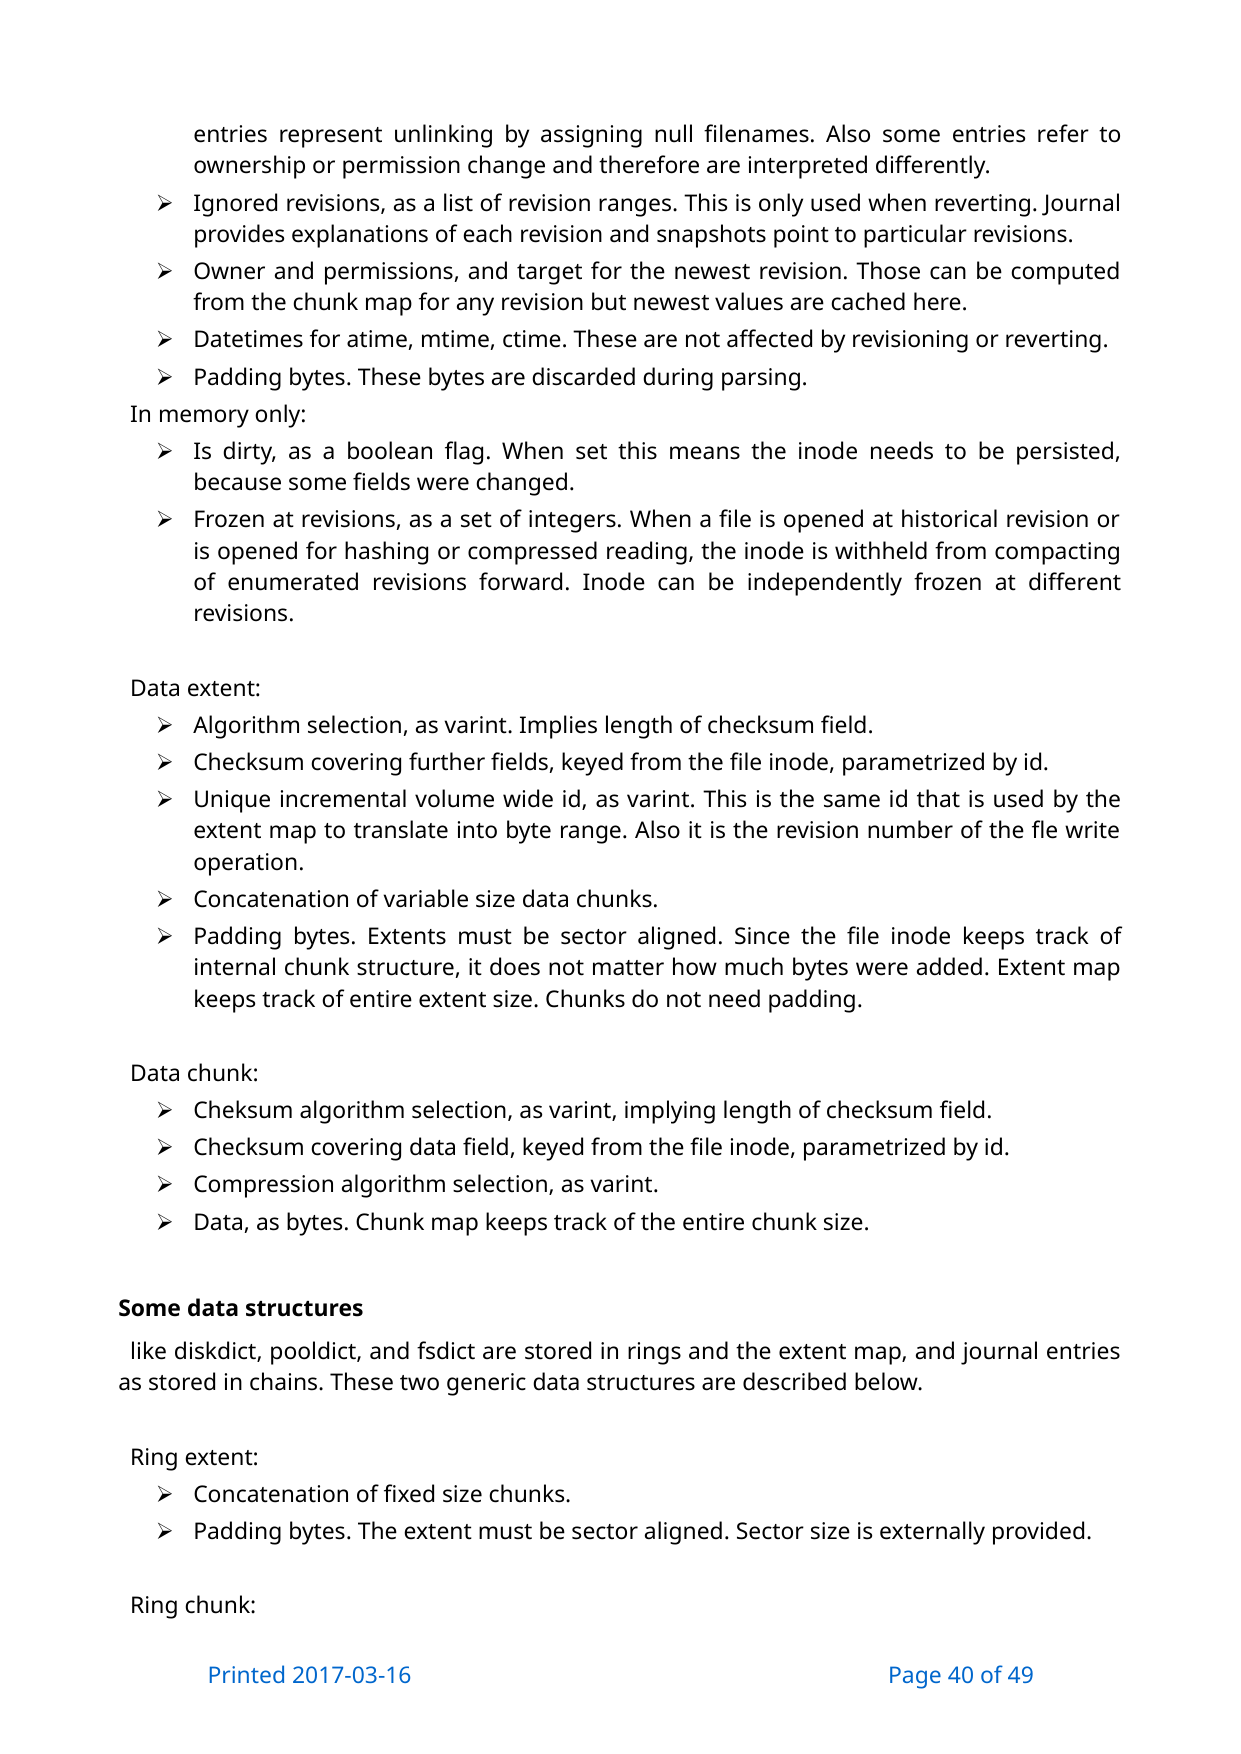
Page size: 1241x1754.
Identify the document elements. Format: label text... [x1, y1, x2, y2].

list entries represent unlinking by assigning null filenames. Also some entries refer to ownership or permission change and therefore are interpreted differently. [156, 118, 1122, 181]
list Padding bytes. The extent must be sector aligned. Sector size is externally provided. [156, 1515, 1122, 1546]
list Compression algorithm selection, as varint. [156, 1168, 1122, 1200]
list Datetimes for atime, mtime, ctime. These are not affected by revisioning or reverting. [156, 323, 1122, 355]
list Cheksum algorithm selection, as varint, implying length of checksum field. [156, 1094, 1122, 1125]
list Frozen at revisions, as a set of integers. When a file is opened at historical revision or is opened for hashing or compressed reading, the inode is withheld from compacting of enumerated revisions forward. Inode can be independently frozen at different revisions. [156, 503, 1122, 628]
list Concatenation of variable size data chunks. [156, 883, 1122, 914]
list Checksum covering data field, keyed from the file inode, parametrized by id. [156, 1131, 1122, 1162]
text In memory only: [118, 398, 1122, 429]
list Owner and permissions, and target for the newest revision. Those can be computed from the chunk map for any revision but newest values are cached here. [156, 255, 1122, 317]
list Checksum covering further fields, keyed from the file inode, parametrized by id. [156, 746, 1122, 777]
text like diskdict, pooldict, and fsdict are stored in rings and the extent map, and journal entries as stored in chains. These two generic data structures are described below. [118, 1335, 1122, 1397]
text Ring extent: [118, 1440, 1122, 1472]
list Padding bytes. These bytes are discarded during parsing. [156, 361, 1122, 392]
list Padding bytes. Extents must be sector aligned. Since the file inode keeps track of internal chunk structure, it does not matter how much bytes were added. Extent map keeps track of entire extent size. Chunks do not need padding. [156, 920, 1122, 1014]
list Ignored revisions, as a list of revision ranges. This is only used when reverting. Journal provides explanations of each revision and snapshots point to particular revisions. [156, 187, 1122, 249]
text Data chunk: [118, 1057, 1122, 1088]
text Ring chunk: [118, 1589, 1122, 1620]
list Data, as bytes. Chunk map keeps track of the entire chunk size. [156, 1206, 1122, 1237]
text Data extent: [118, 672, 1122, 703]
list Algorithm selection, as varint. Implies length of checksum field. [156, 709, 1122, 740]
list Concatenation of fixed size chunks. [156, 1478, 1122, 1509]
list Is dirty, as a boolean flag. When set this means the inode needs to be persisted, because some fields were changed. [156, 435, 1122, 497]
list Unique incremental volume wide id, as varint. This is the same id that is used by the extent map to translate into byte range. Also it is the revision number of the fle write operation. [156, 783, 1122, 877]
subtitle Some data structures [118, 1292, 1122, 1323]
